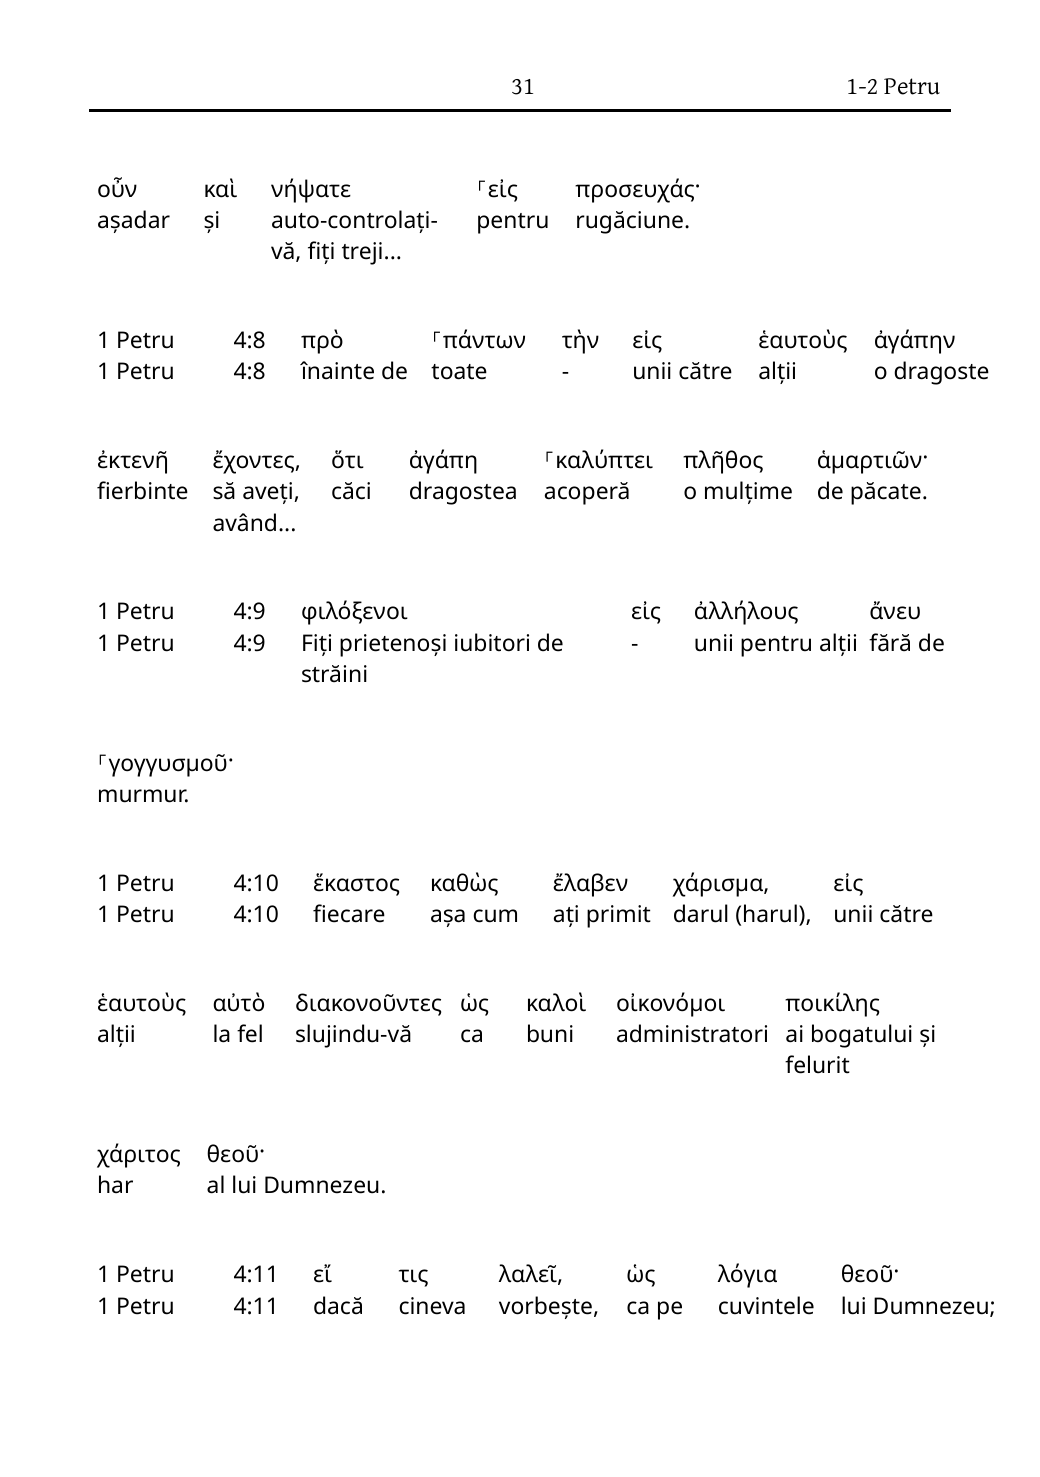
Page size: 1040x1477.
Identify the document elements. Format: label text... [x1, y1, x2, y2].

table_cell 4:10 [229, 867, 309, 898]
table_cell har [93, 1170, 202, 1201]
table_header [93, 836, 229, 867]
table_cell χάριτος [93, 1138, 202, 1169]
table_cell unii către [628, 355, 754, 386]
table_cell καθὼς [426, 867, 548, 898]
table_cell așadar [93, 204, 199, 266]
table_header [93, 1347, 178, 1378]
table_cell ai bogatului și felurit [781, 1018, 1009, 1081]
table_header [405, 413, 539, 444]
table_cell 4:11 [229, 1290, 309, 1321]
table_header [297, 564, 627, 595]
table_header [865, 564, 971, 595]
table_cell ⸀πάντων [427, 324, 557, 355]
table_cell λόγια [714, 1258, 836, 1289]
table_header [401, 1347, 475, 1378]
table_cell τις [394, 1258, 494, 1289]
table_cell acoperă [540, 475, 679, 538]
table_cell ἀλλήλους [690, 595, 865, 627]
table_cell cineva [394, 1290, 494, 1321]
table_header [781, 956, 1009, 987]
table_header [93, 293, 229, 324]
table_cell θεοῦ· [836, 1258, 1015, 1289]
table_header [669, 836, 829, 867]
table_cell ca pe [622, 1290, 713, 1321]
table_header [571, 1347, 682, 1378]
table_header [297, 293, 427, 324]
table_cell ἑαυτοὺς [93, 987, 208, 1018]
table_header [622, 1227, 713, 1258]
table_header [682, 1347, 793, 1378]
table_cell Fiți prietenoși iubitori de străini [297, 627, 627, 689]
table_cell așa cum [426, 898, 548, 929]
table_header [540, 413, 679, 444]
table_cell și [199, 204, 267, 266]
table_cell să aveți, având... [208, 475, 327, 538]
table_header [291, 956, 456, 987]
table_cell slujindu-vă [291, 1018, 456, 1081]
table_cell fierbinte [93, 475, 208, 538]
table_cell διακονοῦντες [291, 987, 456, 1018]
table_cell νήψατε [267, 173, 472, 204]
table_header [558, 293, 628, 324]
table_cell ἐκτενῆ [93, 444, 208, 475]
table_cell darul (harul), [669, 898, 829, 929]
table_cell 1 Petru [93, 1258, 229, 1289]
table_header [612, 956, 781, 987]
table_header [456, 956, 522, 987]
table_header [869, 293, 1010, 324]
table_cell πρὸ [297, 324, 427, 355]
table_header [829, 836, 955, 867]
table_cell dragostea [405, 475, 539, 538]
table_header [93, 715, 249, 747]
table_cell εἰς [829, 867, 955, 898]
table_header [309, 1227, 394, 1258]
table_cell 1 Petru [93, 898, 229, 929]
table_header [628, 293, 754, 324]
table_cell ὡς [622, 1258, 713, 1289]
table_header [178, 1347, 278, 1378]
table_header [93, 956, 208, 987]
table_header [279, 1347, 401, 1378]
table_cell ⸀γογγυσμοῦ· [93, 747, 249, 778]
table_cell vorbește, [495, 1290, 622, 1321]
table_cell 4:9 [229, 595, 297, 627]
table_cell οἰκονόμοι [612, 987, 781, 1018]
table_cell unii către [829, 898, 955, 929]
table_cell εἰς [628, 324, 754, 355]
table_header [549, 836, 668, 867]
table_cell rugăciune. [571, 204, 724, 266]
table_cell fiecare [309, 898, 426, 929]
table_header [426, 836, 548, 867]
table_cell ἁμαρτιῶν· [813, 444, 952, 475]
table_header [309, 836, 426, 867]
table_cell ποικίλης [781, 987, 1009, 1018]
table_cell de păcate. [813, 475, 952, 538]
table_cell lui Dumnezeu; [836, 1290, 1015, 1321]
table_cell εἴ [309, 1258, 394, 1289]
table_cell - [627, 627, 689, 689]
table_cell o dragoste [869, 355, 1010, 386]
table_cell toate [427, 355, 557, 386]
table_cell pentru [472, 204, 571, 266]
table_cell dacă [309, 1290, 394, 1321]
table_cell 4:8 [229, 324, 297, 355]
table_cell ⸀εἰς [472, 173, 571, 204]
table_cell ὅτι [327, 444, 404, 475]
table_cell λαλεῖ, [495, 1258, 622, 1289]
table_cell cuvintele [714, 1290, 836, 1321]
table_cell unii pentru alții [690, 627, 865, 689]
table_cell τὴν [558, 324, 628, 355]
table_header [208, 413, 327, 444]
table_cell 1 Petru [93, 1290, 229, 1321]
table_cell alții [93, 1018, 208, 1081]
table_cell αὐτὸ [208, 987, 291, 1018]
table_cell al lui Dumnezeu. [202, 1170, 403, 1201]
table_header [714, 1227, 836, 1258]
table_header [475, 1347, 571, 1378]
table_cell καὶ [199, 173, 267, 204]
table_cell θεοῦ· [202, 1138, 403, 1169]
table_header [93, 1107, 202, 1138]
table_cell ἄνευ [865, 595, 971, 627]
table_cell φιλόξενοι [297, 595, 627, 627]
table_header [93, 141, 199, 172]
table_cell καλοὶ [522, 987, 612, 1018]
table_cell χάρισμα, [669, 867, 829, 898]
table_header [813, 413, 952, 444]
table_cell ἔλαβεν [549, 867, 668, 898]
table_header [327, 413, 404, 444]
table_cell ἑαυτοὺς [754, 324, 869, 355]
table_header [427, 293, 557, 324]
table_header [754, 293, 869, 324]
table_header [202, 1107, 403, 1138]
table_header [229, 836, 309, 867]
table_cell εἰς [627, 595, 689, 627]
table_cell 1 Petru [93, 355, 229, 386]
table_cell înainte de [297, 355, 427, 386]
table_cell 4:11 [229, 1258, 309, 1289]
table_cell fără de [865, 627, 971, 689]
table_cell πλῆθος [679, 444, 812, 475]
table_header [267, 141, 472, 172]
table_header [208, 956, 291, 987]
table_header [627, 564, 689, 595]
table_cell ὡς [456, 987, 522, 1018]
table_header [571, 141, 724, 172]
table_cell o mulțime [679, 475, 812, 538]
table_header [93, 1227, 229, 1258]
table_cell alții [754, 355, 869, 386]
table_header [522, 956, 612, 987]
table_cell administratori [612, 1018, 781, 1081]
table_header [229, 1227, 309, 1258]
table_cell ca [456, 1018, 522, 1081]
table_header [495, 1227, 622, 1258]
table_cell auto-controlați-vă, fiți treji... [267, 204, 472, 266]
table_cell la fel [208, 1018, 291, 1081]
table_header [199, 141, 267, 172]
table_header [679, 413, 812, 444]
table_cell 1 Petru [93, 627, 229, 689]
table_cell 1 Petru [93, 867, 229, 898]
table_header [93, 413, 208, 444]
table_cell căci [327, 475, 404, 538]
table_cell ἕκαστος [309, 867, 426, 898]
table_header [229, 293, 297, 324]
table_header [93, 564, 229, 595]
table_cell οὖν [93, 173, 199, 204]
table_header [934, 1347, 983, 1378]
table_cell 1 Petru [93, 595, 229, 627]
table_cell ἀγάπη [405, 444, 539, 475]
table_header [229, 564, 297, 595]
table_header [793, 1347, 934, 1378]
table_cell 1 Petru [93, 324, 229, 355]
table_cell murmur. [93, 778, 249, 809]
table_cell 4:9 [229, 627, 297, 689]
table_cell 4:10 [229, 898, 309, 929]
table_header [394, 1227, 494, 1258]
table_cell προσευχάς· [571, 173, 724, 204]
table_cell ἀγάπην [869, 324, 1010, 355]
table_cell - [558, 355, 628, 386]
table_header [472, 141, 571, 172]
table_cell ați primit [549, 898, 668, 929]
table_cell ⸀καλύπτει [540, 444, 679, 475]
table_cell ἔχοντες, [208, 444, 327, 475]
table_cell 4:8 [229, 355, 297, 386]
table_header [836, 1227, 1015, 1258]
table_header [690, 564, 865, 595]
table_cell buni [522, 1018, 612, 1081]
